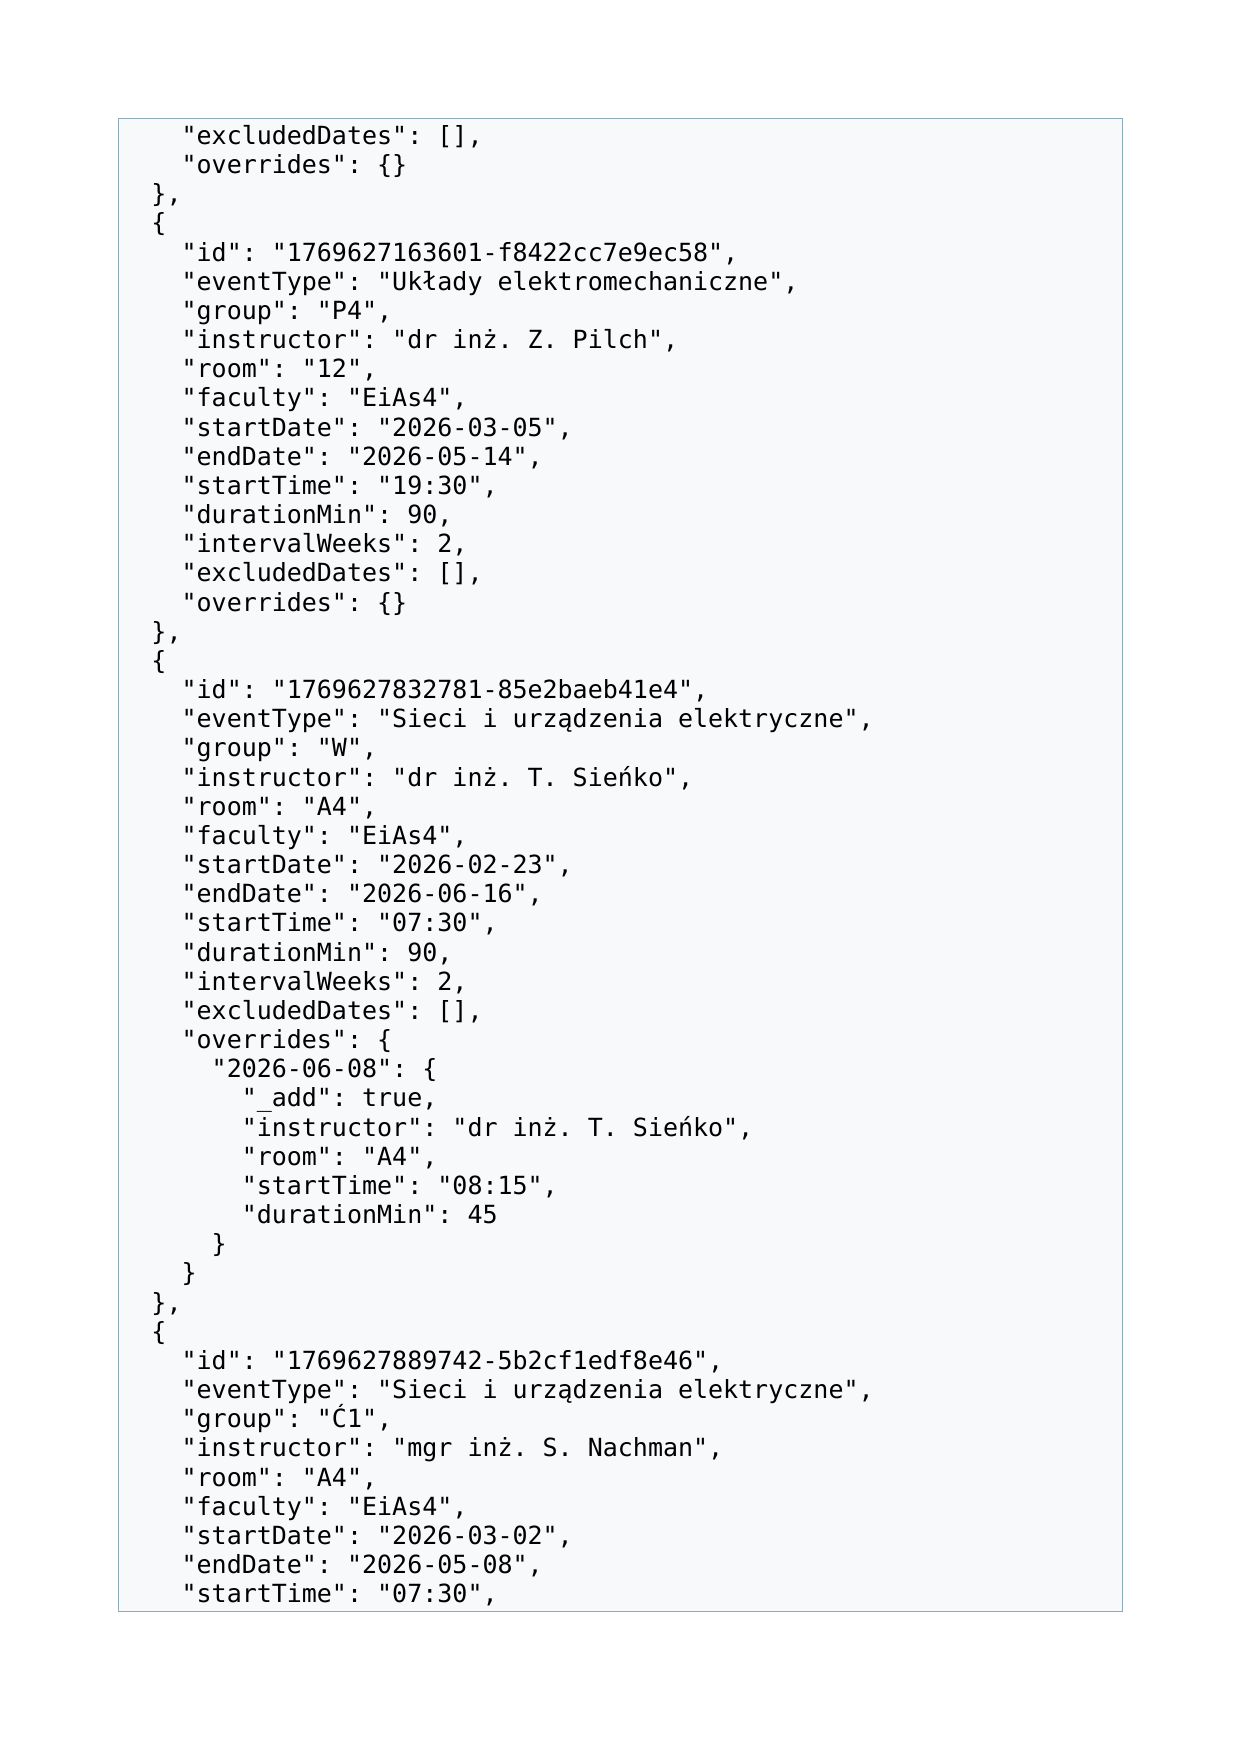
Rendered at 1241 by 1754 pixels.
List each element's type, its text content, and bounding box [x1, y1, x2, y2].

text "excludedDates": [], "overrides": {} }, { "id": "1769627163601-f8422cc7e9ec58", "eventType": "Układy elektromechaniczne", "group": "P4", "instructor": "dr inż. Z. Pilch", "room": "12", "faculty": "EiAs4", "startDate": "2026-03-05", "endDate": "2026-05-14", "startTime": "19:30", "durationMin": 90, "intervalWeeks": 2, "excludedDates": [], "overrides": {} }, { "id": "1769627832781-85e2baeb41e4", "eventType": "Sieci i urządzenia elektryczne", "group": "W", "instructor": "dr inż. T. Sieńko", "room": "A4", "faculty": "EiAs4", "startDate": "2026-02-23", "endDate": "2026-06-16", "startTime": "07:30", "durationMin": 90, "intervalWeeks": 2, "excludedDates": [], "overrides": { "2026-06-08": { "_add": true, "instructor": "dr inż. T. Sieńko", "room": "A4", "startTime": "08:15", "durationMin": 45 } } }, { "id": "1769627889742-5b2cf1edf8e46", "eventType": "Sieci i urządzenia elektryczne", "group": "Ć1", "instructor": "mgr inż. S. Nachman", "room": "A4", "faculty": "EiAs4", "startDate": "2026-03-02", "endDate": "2026-05-08", "startTime": "07:30", [119, 119, 1122, 1611]
